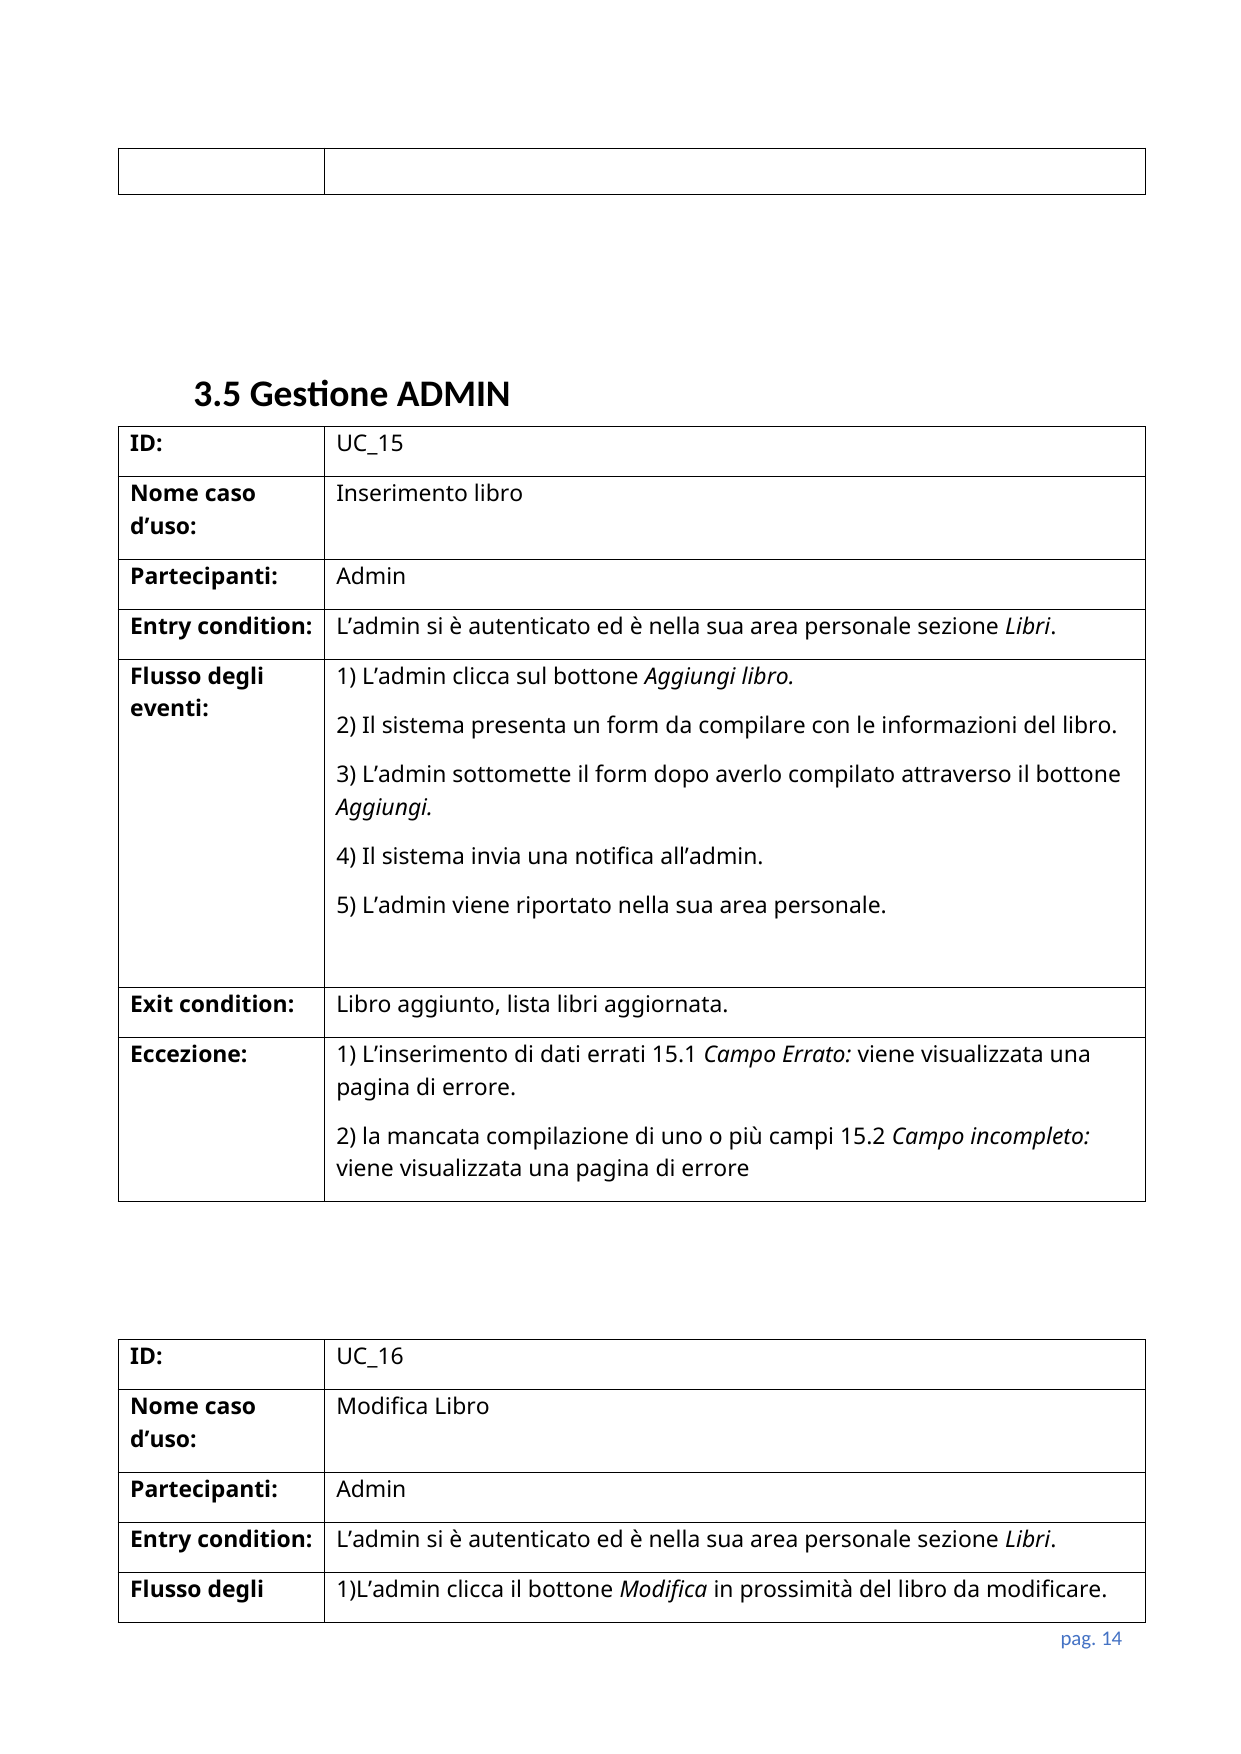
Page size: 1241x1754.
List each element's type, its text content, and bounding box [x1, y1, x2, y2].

subtitle 3.5 Gestione ADMIN [118, 370, 1122, 416]
table_cell [325, 149, 1145, 194]
table_cell Eccezione: [119, 1038, 324, 1201]
table_cell Exit condition: [119, 988, 324, 1037]
table_cell Entry condition: [119, 610, 324, 658]
table_cell Inserimento libro [325, 477, 1145, 558]
table_cell Admin [325, 560, 1145, 608]
table_header UC_15 [325, 427, 1145, 476]
table_cell Nome caso d’uso: [119, 477, 324, 558]
table_cell Partecipanti: [119, 560, 324, 608]
table_cell Modifica Libro [325, 1390, 1145, 1472]
table_cell 1) L’inserimento di dati errati 15.1 Campo Errato: viene visualizzata una pagina di errore. 2) la mancata compilazione di uno o più campi 15.2 Campo incompleto: viene visualizzata una pagina di errore [325, 1038, 1145, 1201]
table_cell Flusso degli [119, 1573, 324, 1622]
table_cell [119, 149, 324, 194]
table_cell 1)L’admin clicca il bottone Modifica in prossimità del libro da modificare. [325, 1573, 1145, 1622]
table_cell L’admin si è autenticato ed è nella sua area personale sezione Libri. [325, 1523, 1145, 1572]
table_cell Entry condition: [119, 1523, 324, 1572]
table_header UC_16 [325, 1340, 1145, 1389]
table_cell Nome caso d’uso: [119, 1390, 324, 1472]
table_cell L’admin si è autenticato ed è nella sua area personale sezione Libri. [325, 610, 1145, 658]
table_cell Flusso degli eventi: [119, 660, 324, 987]
table_header ID: [119, 427, 324, 476]
table_cell 1) L’admin clicca sul bottone Aggiungi libro. 2) Il sistema presenta un form da compilare con le informazioni del libro. 3) L’admin sottomette il form dopo averlo compilato attraverso il bottone Aggiungi. 4) Il sistema invia una notifica all’admin. 5) L’admin viene riportato nella sua area personale. [325, 660, 1145, 987]
table_cell Admin [325, 1473, 1145, 1522]
table_header ID: [119, 1340, 324, 1389]
table_cell Libro aggiunto, lista libri aggiornata. [325, 988, 1145, 1037]
table_cell Partecipanti: [119, 1473, 324, 1522]
